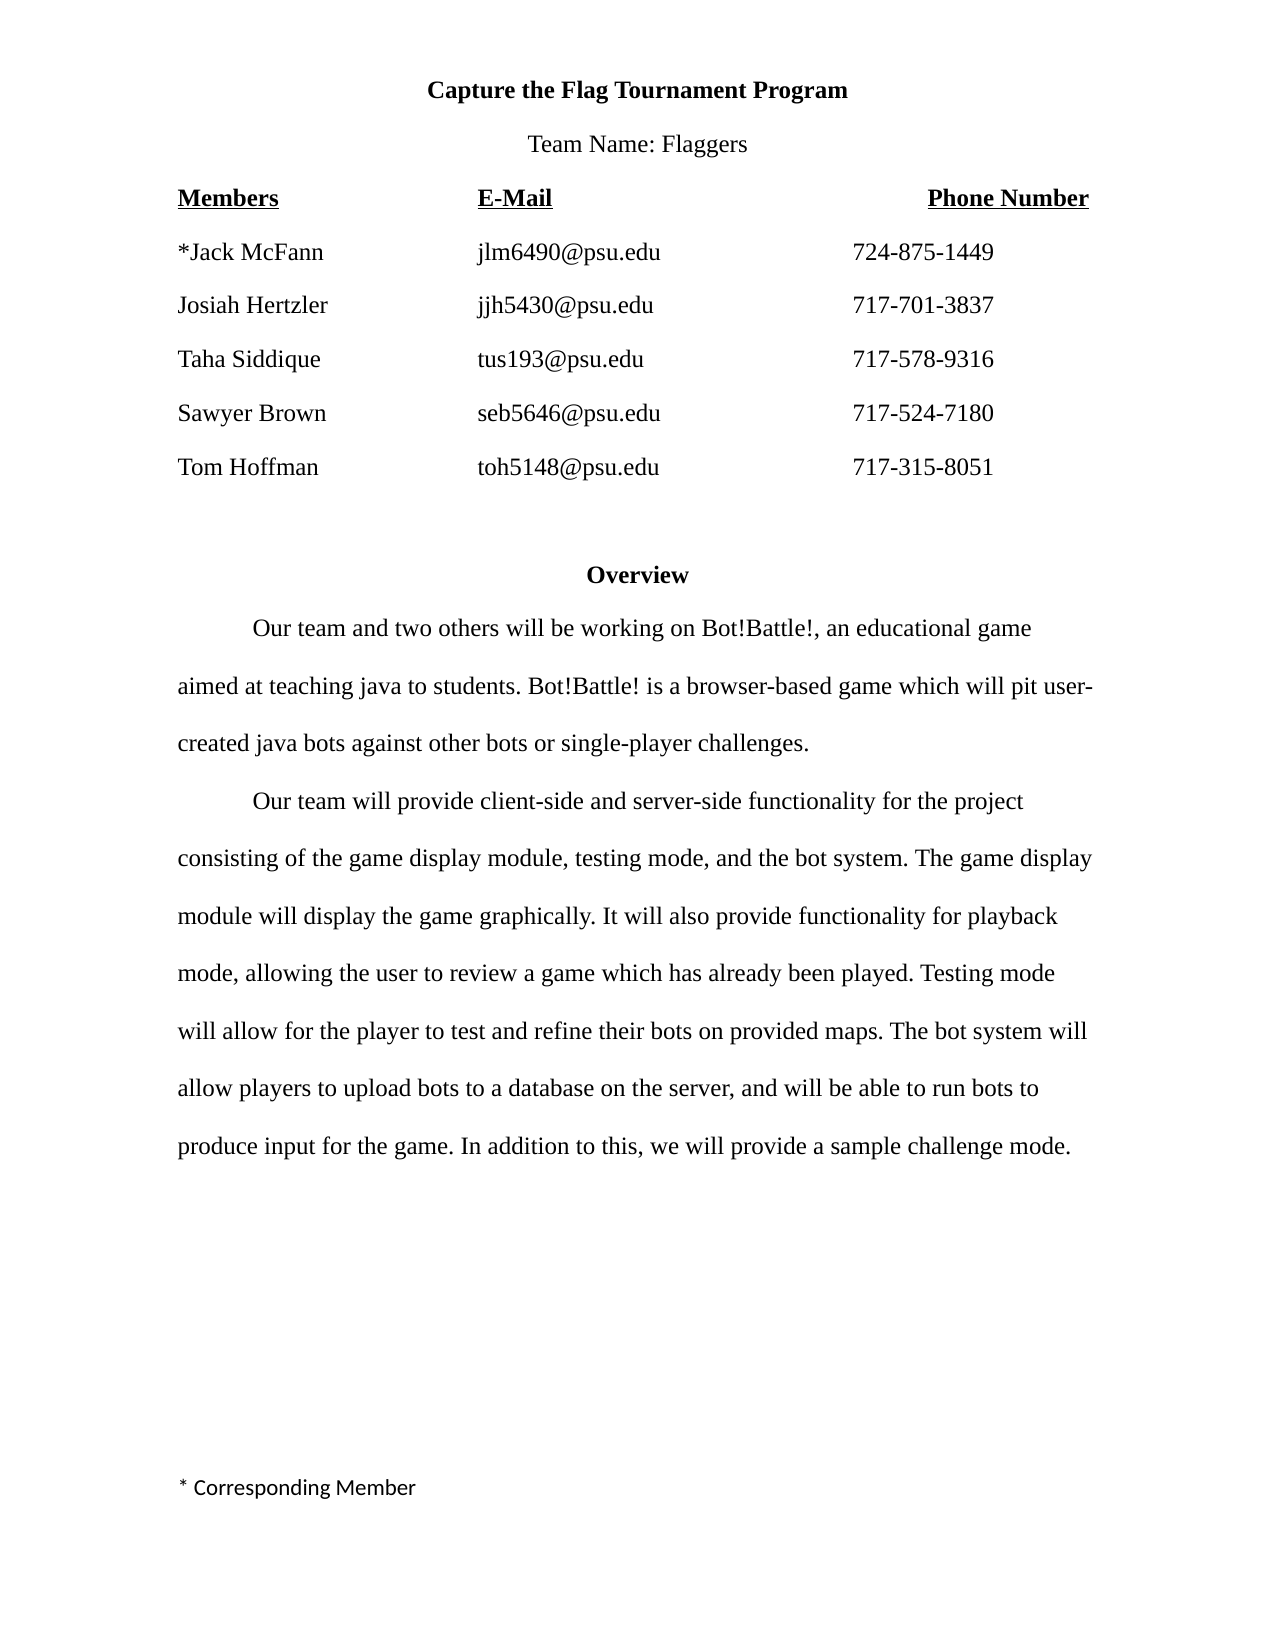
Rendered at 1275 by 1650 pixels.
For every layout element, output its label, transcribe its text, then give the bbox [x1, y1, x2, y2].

text Taha Siddique tus193@psu.edu 717-578-9316 [177, 344, 1098, 373]
text Tom Hoffman toh5148@psu.edu 717-315-8051 [177, 452, 1098, 481]
text Our team will provide client-side and server-side functionality for the project consisting of the game display module, testing mode, and the bot system. The game display module will display the game graphically. It will also provide functionality for playback mode, allowing the user to review a game which has already been played. Testing mode will allow for the player to test and refine their bots on provided maps. The bot system will allow players to upload bots to a database on the server, and will be able to run bots to produce input for the game. In addition to this, we will provide a sample challenge mode. [177, 786, 1098, 1160]
text Team Name: Flaggers [177, 129, 1098, 158]
text Our team and two others will be working on Bot!Battle!, an educational game aimed at teaching java to students. Bot!Battle! is a browser-based game which will pit user-created java bots against other bots or single-player challenges. [177, 613, 1098, 757]
text Members E-Mail Phone Number [177, 183, 1098, 211]
text *Jack McFann jlm6490@psu.edu 724-875-1449 [177, 237, 1098, 265]
text Josiah Hertzler jjh5430@psu.edu 717-701-3837 [177, 290, 1098, 319]
text Sawyer Brown seb5646@psu.edu 717-524-7180 [177, 398, 1098, 427]
text Capture the Flag Tournament Program [177, 75, 1098, 104]
text Overview [177, 560, 1098, 588]
